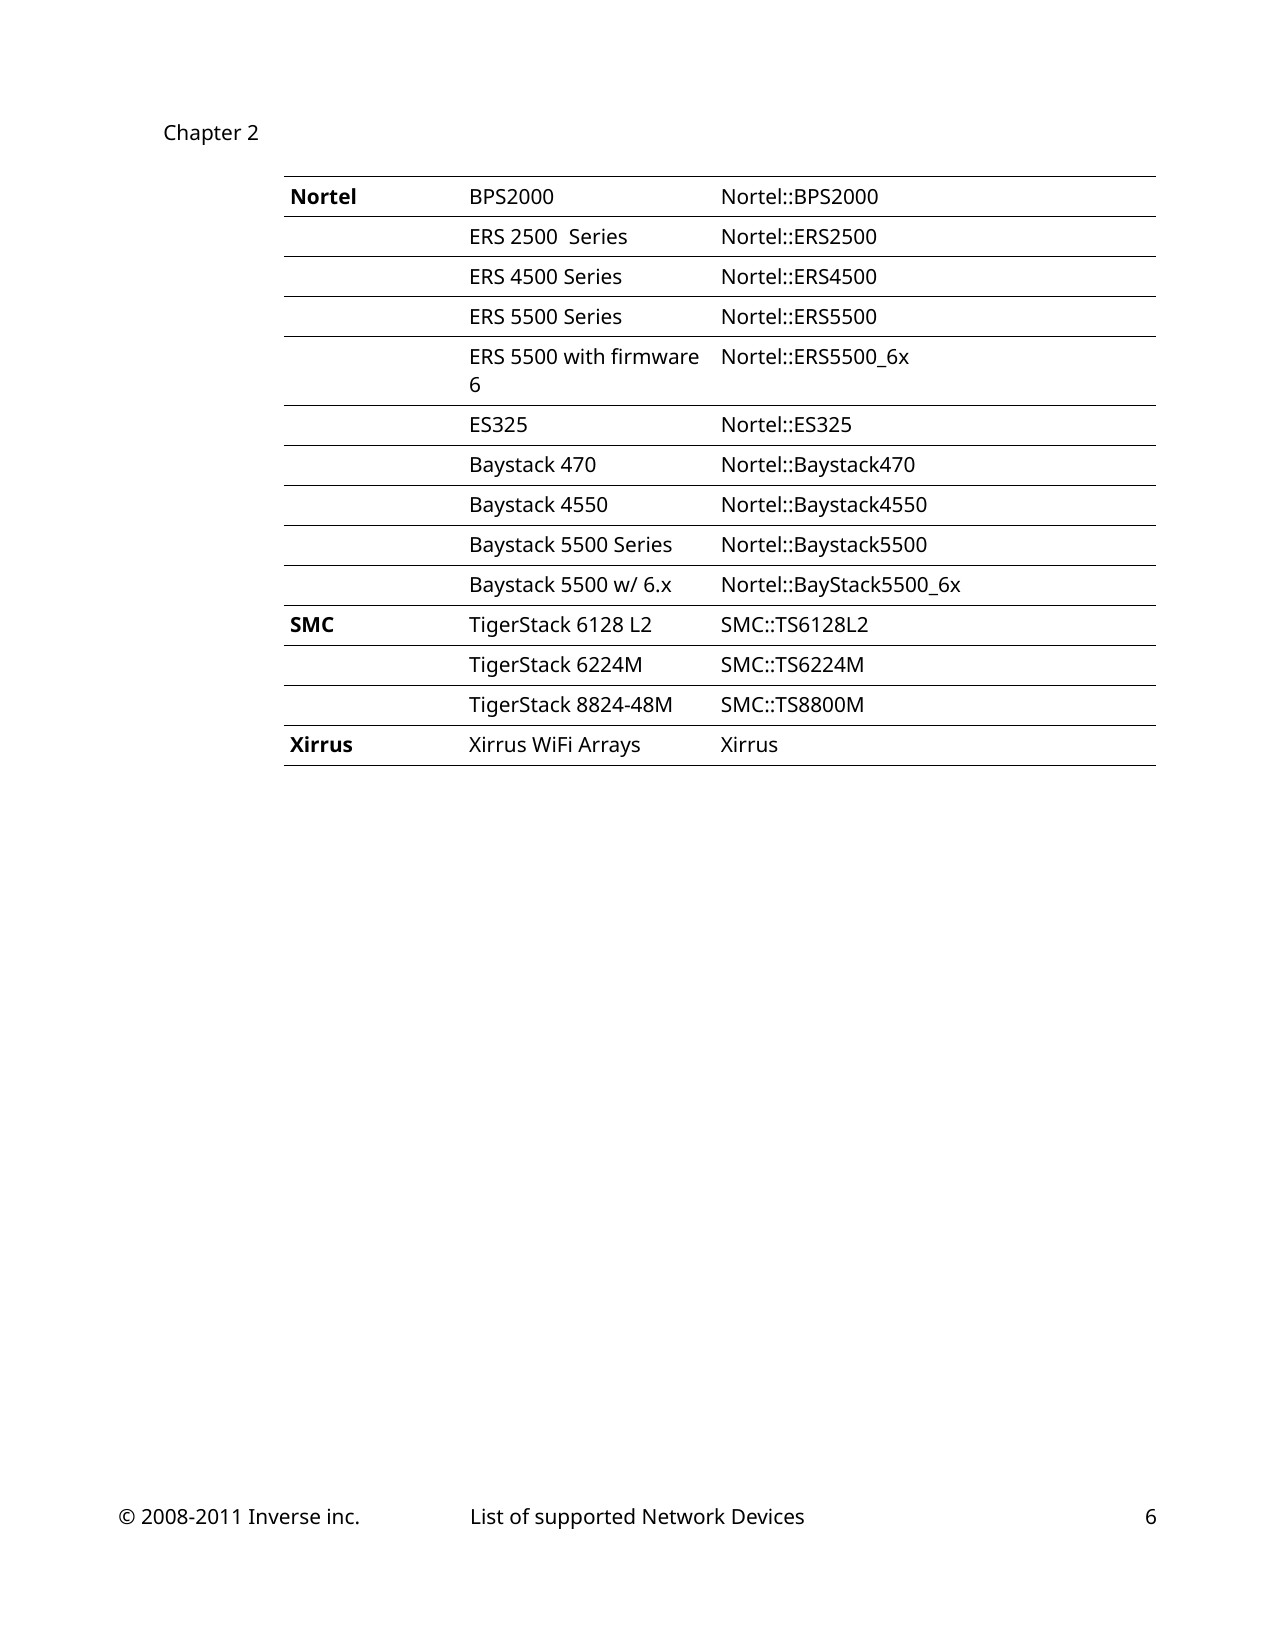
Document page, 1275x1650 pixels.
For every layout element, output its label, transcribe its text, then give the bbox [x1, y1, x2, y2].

table_cell [284, 337, 463, 404]
table_cell [284, 446, 463, 484]
table_cell Xirrus WiFi Arrays [463, 726, 715, 764]
table_cell [284, 257, 463, 296]
table_cell Nortel::ES325 [715, 406, 1156, 444]
table_cell [284, 486, 463, 524]
table_cell Nortel::Baystack5500 [715, 526, 1156, 564]
table_cell [284, 646, 463, 684]
table_cell Baystack 5500 w/ 6.x [463, 566, 715, 604]
table_cell [284, 686, 463, 724]
table_cell TigerStack 6128 L2 [463, 606, 715, 644]
table_cell SMC::TS8800M [715, 686, 1156, 724]
table_cell Xirrus [284, 726, 463, 764]
table_cell Nortel::ERS5500_6x [715, 337, 1156, 404]
table_cell Nortel::ERS5500 [715, 297, 1156, 336]
table_cell Nortel::BayStack5500_6x [715, 566, 1156, 604]
table_cell Nortel::ERS2500 [715, 217, 1156, 256]
table_cell Baystack 470 [463, 446, 715, 484]
table_cell [284, 566, 463, 604]
table_cell Nortel::Baystack4550 [715, 486, 1156, 524]
table_cell [284, 406, 463, 444]
table_cell ES325 [463, 406, 715, 444]
table_cell Nortel::BPS2000 [715, 177, 1156, 216]
table_cell [284, 217, 463, 256]
table_cell Nortel::ERS4500 [715, 257, 1156, 296]
table_cell TigerStack 6224M [463, 646, 715, 684]
table_cell ERS 5500 with firmware 6 [463, 337, 715, 404]
table_cell SMC::TS6128L2 [715, 606, 1156, 644]
table_cell ERS 5500 Series [463, 297, 715, 336]
table_cell Xirrus [715, 726, 1156, 764]
table_cell Nortel [284, 177, 463, 216]
table_cell ERS 4500 Series [463, 257, 715, 296]
table_cell BPS2000 [463, 177, 715, 216]
table_cell [284, 526, 463, 564]
table_cell Nortel::Baystack470 [715, 446, 1156, 484]
table_cell [284, 297, 463, 336]
table_cell SMC::TS6224M [715, 646, 1156, 684]
table_cell ERS 2500 Series [463, 217, 715, 256]
table_cell TigerStack 8824-48M [463, 686, 715, 724]
table_cell Baystack 4550 [463, 486, 715, 524]
table_cell Baystack 5500 Series [463, 526, 715, 564]
table_cell SMC [284, 606, 463, 644]
